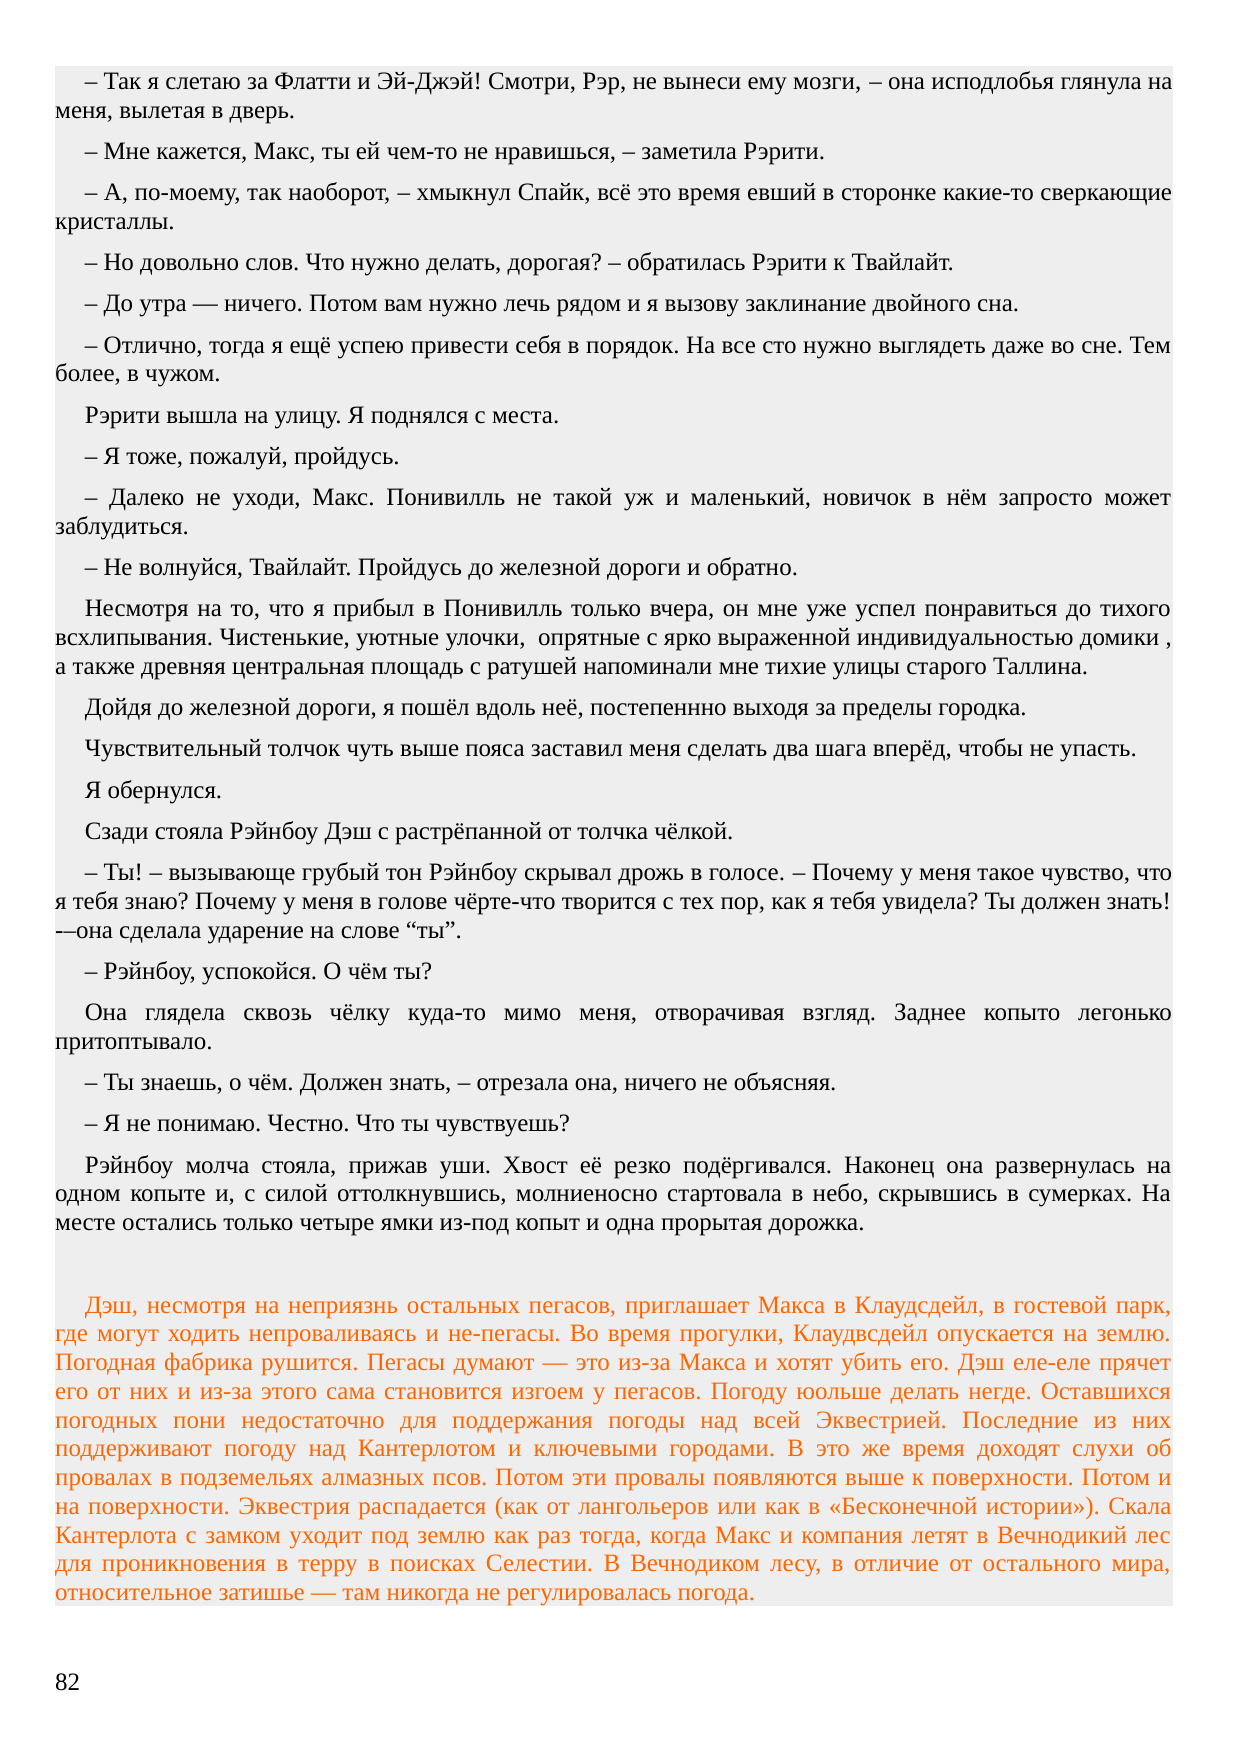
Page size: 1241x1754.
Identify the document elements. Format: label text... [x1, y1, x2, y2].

text – Не волнуйся, Твайлайт. Пройдусь до железной дороги и обратно. [55, 552, 1173, 581]
text – Я тоже, пожалуй, пройдусь. [55, 441, 1173, 470]
text Сзади стояла Рэйнбоу Дэш с растрёпанной от толчка чёлкой. [55, 816, 1173, 845]
text Несмотря на то, что я прибыл в Понивилль только вчера, он мне уже успел понравиться до тихого всхлипывания. Чистенькие, уютные улочки, опрятные с ярко выраженной индивидуальностью домики , а также древняя центральная площадь с ратушей напоминали мне тихие улицы старого Таллина. [55, 593, 1173, 680]
text Я обернулся. [55, 775, 1173, 803]
text Рэрити вышла на улицу. Я поднялся с места. [55, 400, 1173, 428]
text Дойдя до железной дороги, я пошёл вдоль неё, постепеннно выходя за пределы городка. [55, 692, 1173, 721]
text – Ты знаешь, о чём. Должен знать, – отрезала она, ничего не объясняя. [55, 1067, 1173, 1096]
text – А, по-моему, так наоборот, – хмыкнул Спайк, всё это время евший в сторонке какие-то сверкающие кристаллы. [55, 177, 1173, 235]
text – Я не понимаю. Честно. Что ты чувствуешь? [55, 1108, 1173, 1137]
text Она глядела сквозь чёлку куда-то мимо меня, отворачивая взгляд. Заднее копыто легонько притоптывало. [55, 997, 1173, 1055]
text – До утра — ничего. Потом вам нужно лечь рядом и я вызову заклинание двойного сна. [55, 288, 1173, 317]
text – Далеко не уходи, Макс. Понивилль не такой уж и маленький, новичок в нём запросто может заблудиться. [55, 482, 1173, 540]
text – Отлично, тогда я ещё успею привести себя в порядок. На все сто нужно выглядеть даже во сне. Тем более, в чужом. [55, 330, 1173, 387]
text – Но довольно слов. Что нужно делать, дорогая? – обратилась Рэрити к Твайлайт. [55, 247, 1173, 276]
text – Так я слетаю за Флатти и Эй-Джэй! Смотри, Рэр, не вынеси ему мозги, – она исподлобья глянула на меня, вылетая в дверь. [55, 66, 1173, 123]
text Дэш, несмотря на неприязнь остальных пегасов, приглашает Макса в Клаудсдейл, в гостевой парк, где могут ходить непроваливаясь и не-пегасы. Во время прогулки, Клаудвсдейл опускается на землю. Погодная фабрика рушится. Пегасы думают — это из-за Макса и хотят убить его. Дэш еле-еле прячет его от них и из-за этого сама становится изгоем у пегасов. Погоду юольше делать негде. Оставшихся погодных пони недостаточно для поддержания погоды над всей Эквестрией. Последние из них поддерживают погоду над Кантерлотом и ключевыми городами. В это же время доходят слухи об провалах в подземельях алмазных псов. Потом эти провалы появляются выше к поверхности. Потом и на поверхности. Эквестрия распадается (как от лангольеров или как в «Бесконечной истории»). Скала Кантерлота с замком уходит под землю как раз тогда, когда Макс и компания летят в Вечнодикий лес для проникновения в терру в поисках Селестии. В Вечнодиком лесу, в отличие от остального мира, относительное затишье — там никогда не регулировалась погода. [55, 1290, 1173, 1606]
text Чувствительный толчок чуть выше пояса заставил меня сделать два шага вперёд, чтобы не упасть. [55, 733, 1173, 762]
text Рэйнбоу молча стояла, прижав уши. Хвост её резко подёргивался. Наконец она развернулась на одном копыте и, с силой оттолкнувшись, молниеносно стартовала в небо, скрывшись в сумерках. На месте остались только четыре ямки из-под копыт и одна прорытая дорожка. [55, 1150, 1173, 1236]
text – Рэйнбоу, успокойся. О чём ты? [55, 956, 1173, 985]
text – Ты! – вызывающе грубый тон Рэйнбоу скрывал дрожь в голосе. – Почему у меня такое чувство, что я тебя знаю? Почему у меня в голове чёрте-что творится с тех пор, как я тебя увидела? Ты должен знать! -–она сделала ударение на слове “ты”. [55, 857, 1173, 943]
text – Мне кажется, Макс, ты ей чем-то не нравишься, – заметила Рэрити. [55, 136, 1173, 165]
